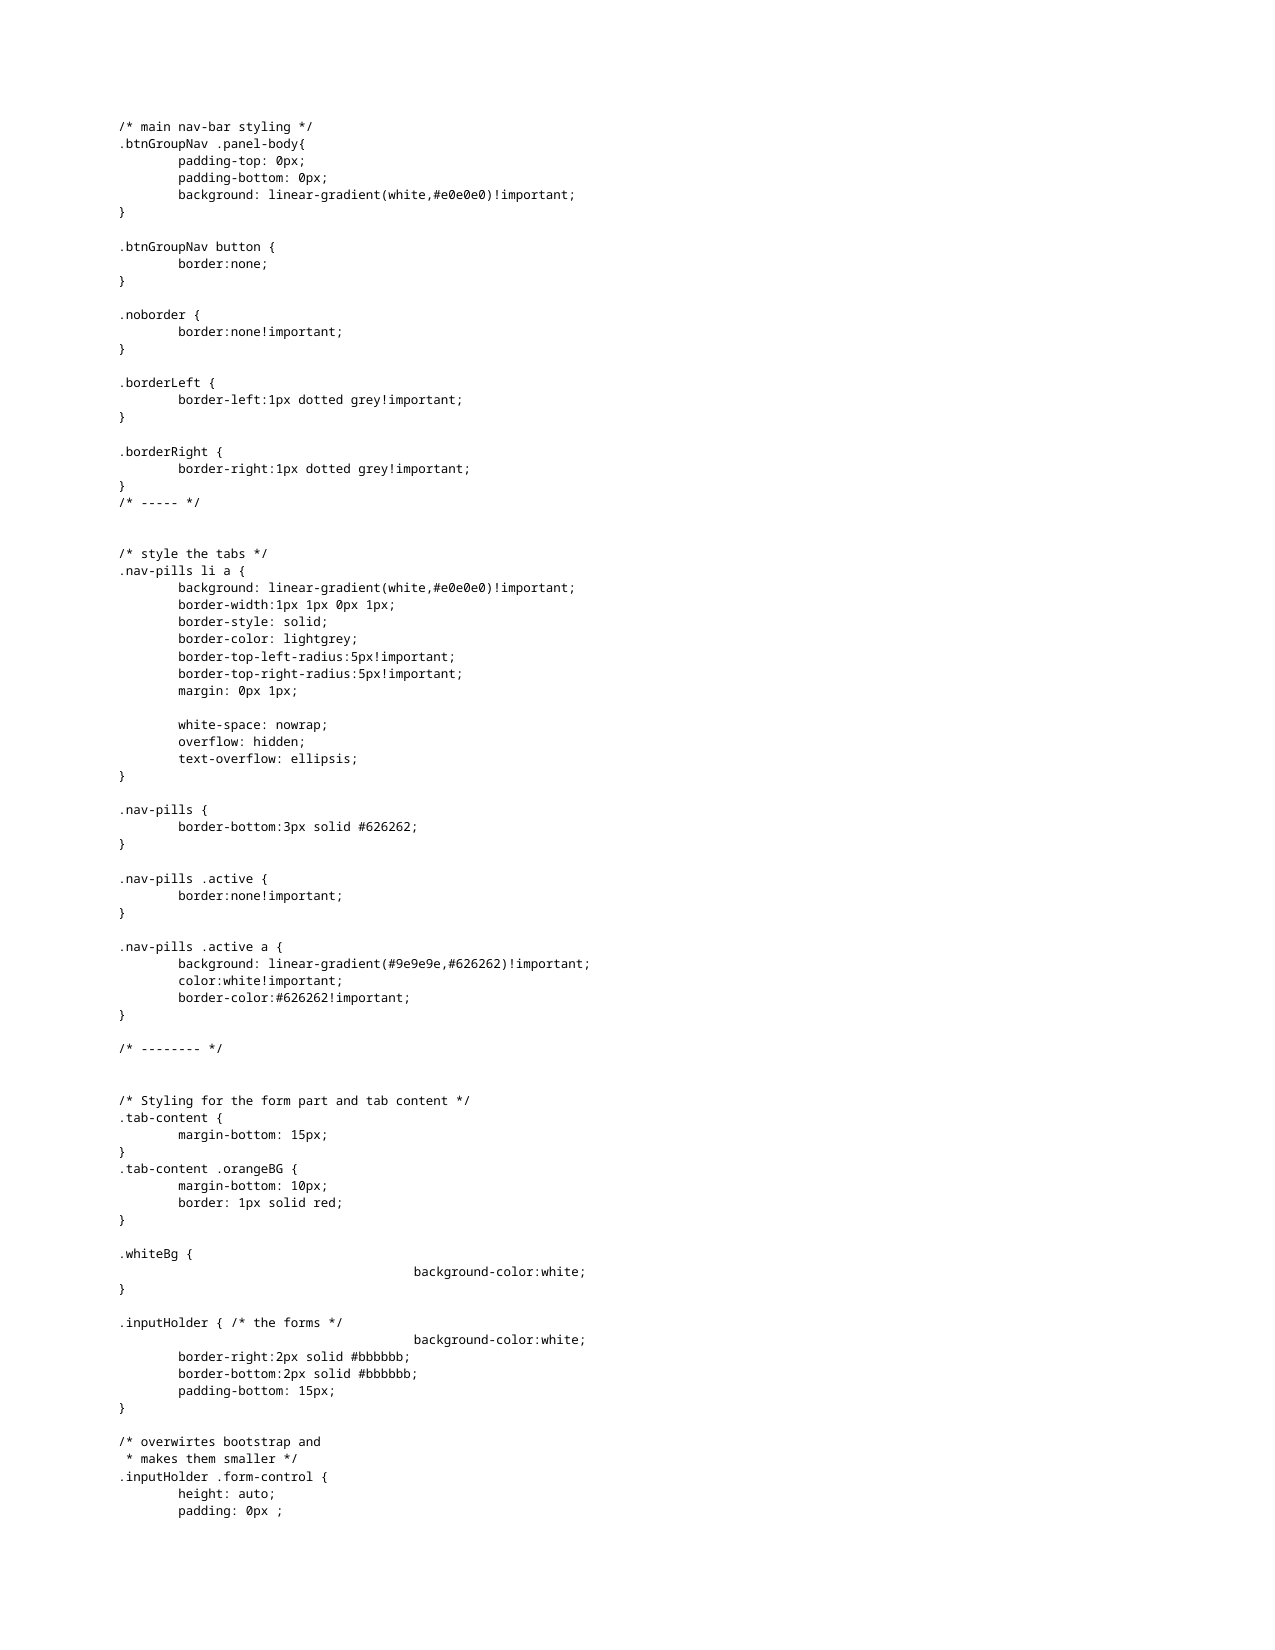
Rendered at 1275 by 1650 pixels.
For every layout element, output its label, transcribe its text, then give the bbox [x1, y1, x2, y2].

text border:none!important; [118, 887, 1157, 904]
text } [118, 836, 1157, 853]
text } [118, 477, 1157, 494]
text } [118, 1280, 1157, 1297]
text border-top-left-radius:5px!important; [118, 648, 1157, 665]
text .btnGroupNav button { [118, 238, 1157, 255]
text } [118, 1211, 1157, 1228]
text white-space: nowrap; [118, 716, 1157, 733]
text margin: 0px 1px; [118, 682, 1157, 699]
text border-top-right-radius:5px!important; [118, 665, 1157, 682]
text .tab-content { [118, 1109, 1157, 1126]
text border: 1px solid red; [118, 1194, 1157, 1211]
text /* main nav-bar styling */ [118, 118, 1157, 135]
text border-bottom:3px solid #626262; [118, 818, 1157, 836]
text margin-bottom: 15px; [118, 1126, 1157, 1143]
text .nav-pills li a { [118, 562, 1157, 579]
text background: linear-gradient(white,#e0e0e0)!important; [118, 186, 1157, 203]
text .nav-pills .active a { [118, 938, 1157, 955]
text .tab-content .orangeBG { [118, 1160, 1157, 1177]
text } [118, 203, 1157, 221]
text background-color:white; [118, 1331, 1157, 1348]
text border-style: solid; [118, 613, 1157, 631]
text border:none!important; [118, 323, 1157, 340]
text border-right:2px solid #bbbbbb; [118, 1348, 1157, 1365]
text /* style the tabs */ [118, 545, 1157, 562]
text .inputHolder { /* the forms */ [118, 1314, 1157, 1331]
text } [118, 1006, 1157, 1023]
text overflow: hidden; [118, 733, 1157, 750]
text padding: 0px ; [118, 1502, 1157, 1519]
text padding-top: 0px; [118, 152, 1157, 169]
text border-width:1px 1px 0px 1px; [118, 596, 1157, 613]
text * makes them smaller */ [118, 1451, 1157, 1468]
text /* overwirtes bootstrap and [118, 1433, 1157, 1451]
text padding-bottom: 15px; [118, 1382, 1157, 1399]
text /* Styling for the form part and tab content */ [118, 1092, 1157, 1109]
text background: linear-gradient(white,#e0e0e0)!important; [118, 579, 1157, 596]
text color:white!important; [118, 972, 1157, 989]
text } [118, 272, 1157, 289]
text } [118, 408, 1157, 426]
text text-overflow: ellipsis; [118, 750, 1157, 767]
text border-right:1px dotted grey!important; [118, 460, 1157, 477]
text margin-bottom: 10px; [118, 1177, 1157, 1194]
text background-color:white; [118, 1263, 1157, 1280]
text border:none; [118, 255, 1157, 272]
text } [118, 767, 1157, 784]
text .borderLeft { [118, 374, 1157, 391]
text } [118, 904, 1157, 921]
text .borderRight { [118, 443, 1157, 460]
text .noborder { [118, 306, 1157, 323]
text border-color: lightgrey; [118, 631, 1157, 648]
text border-bottom:2px solid #bbbbbb; [118, 1365, 1157, 1382]
text } [118, 1143, 1157, 1160]
text border-color:#626262!important; [118, 989, 1157, 1006]
text /* -------- */ [118, 1041, 1157, 1058]
text background: linear-gradient(#9e9e9e,#626262)!important; [118, 955, 1157, 972]
text padding-bottom: 0px; [118, 169, 1157, 186]
text height: auto; [118, 1485, 1157, 1502]
text .whiteBg { [118, 1246, 1157, 1263]
text .nav-pills .active { [118, 870, 1157, 887]
text } [118, 340, 1157, 357]
text .nav-pills { [118, 801, 1157, 818]
text /* ----- */ [118, 494, 1157, 511]
text } [118, 1399, 1157, 1416]
text .btnGroupNav .panel-body{ [118, 135, 1157, 152]
text border-left:1px dotted grey!important; [118, 391, 1157, 408]
text .inputHolder .form-control { [118, 1468, 1157, 1485]
